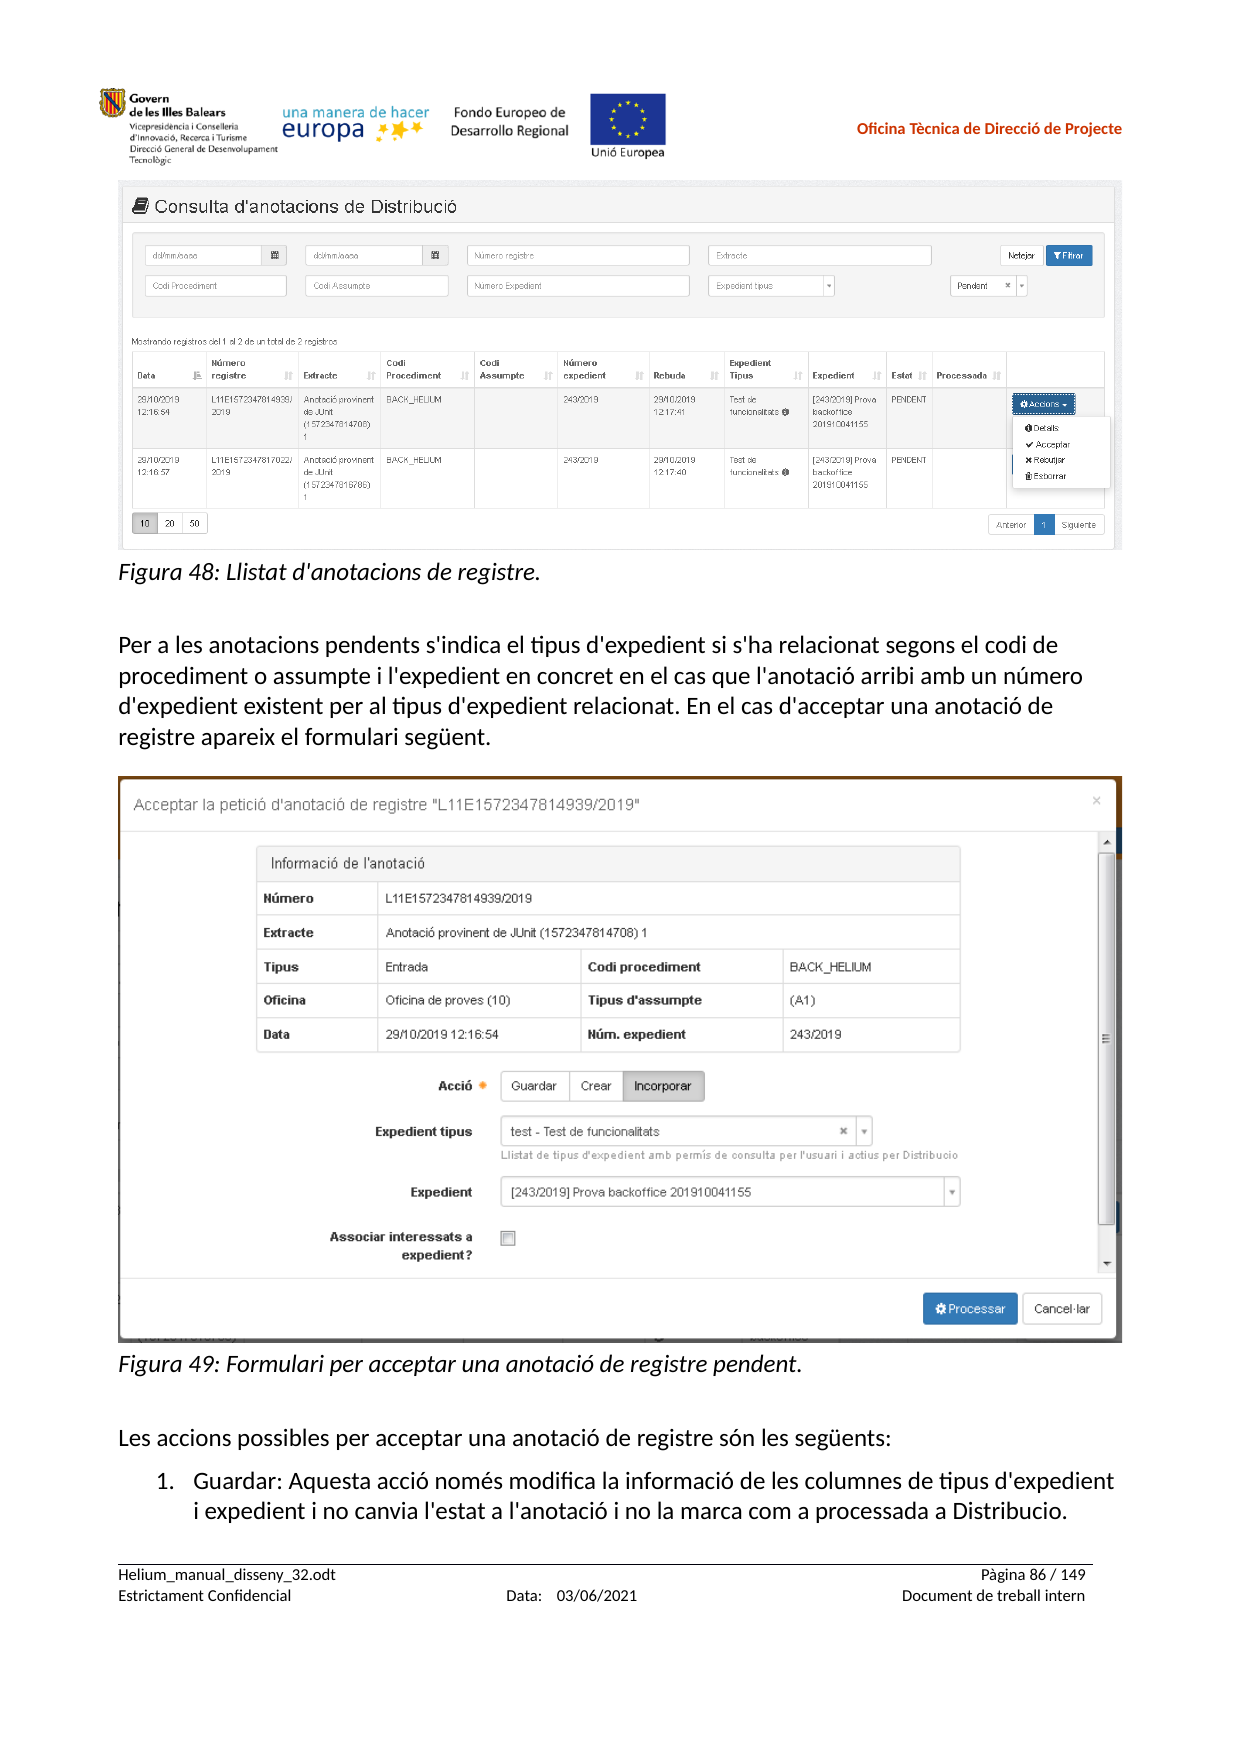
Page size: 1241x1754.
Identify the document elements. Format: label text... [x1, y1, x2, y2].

picture [118, 180, 1123, 550]
list Guardar: Aquesta acció només modifica la informació de les columnes de tipus d'expedient i expedient i no canvia l'estat a l'anotació i no la marca com a processada a Distribucio. [156, 1465, 1122, 1526]
text Les accions possibles per acceptar una anotació de registre són les següents: [118, 1422, 1122, 1452]
text Per a les anotacions pendents s'indica el tipus d'expedient si s'ha relacionat segons el codi de procediment o assumpte i l'expedient en concret en el cas que l'anotació arribi amb un número d'expedient existent per al tipus d'expedient relacionat. En el cas d'acceptar una anotació de registre apareix el formulari següent. [118, 629, 1122, 751]
picture [99, 87, 668, 166]
text Figura 49: Formulari per acceptar una anotació de registre pendent. [118, 1343, 1122, 1379]
picture [118, 776, 1123, 1343]
text Figura 48: Llistat d'anotacions de registre. [118, 550, 1122, 586]
